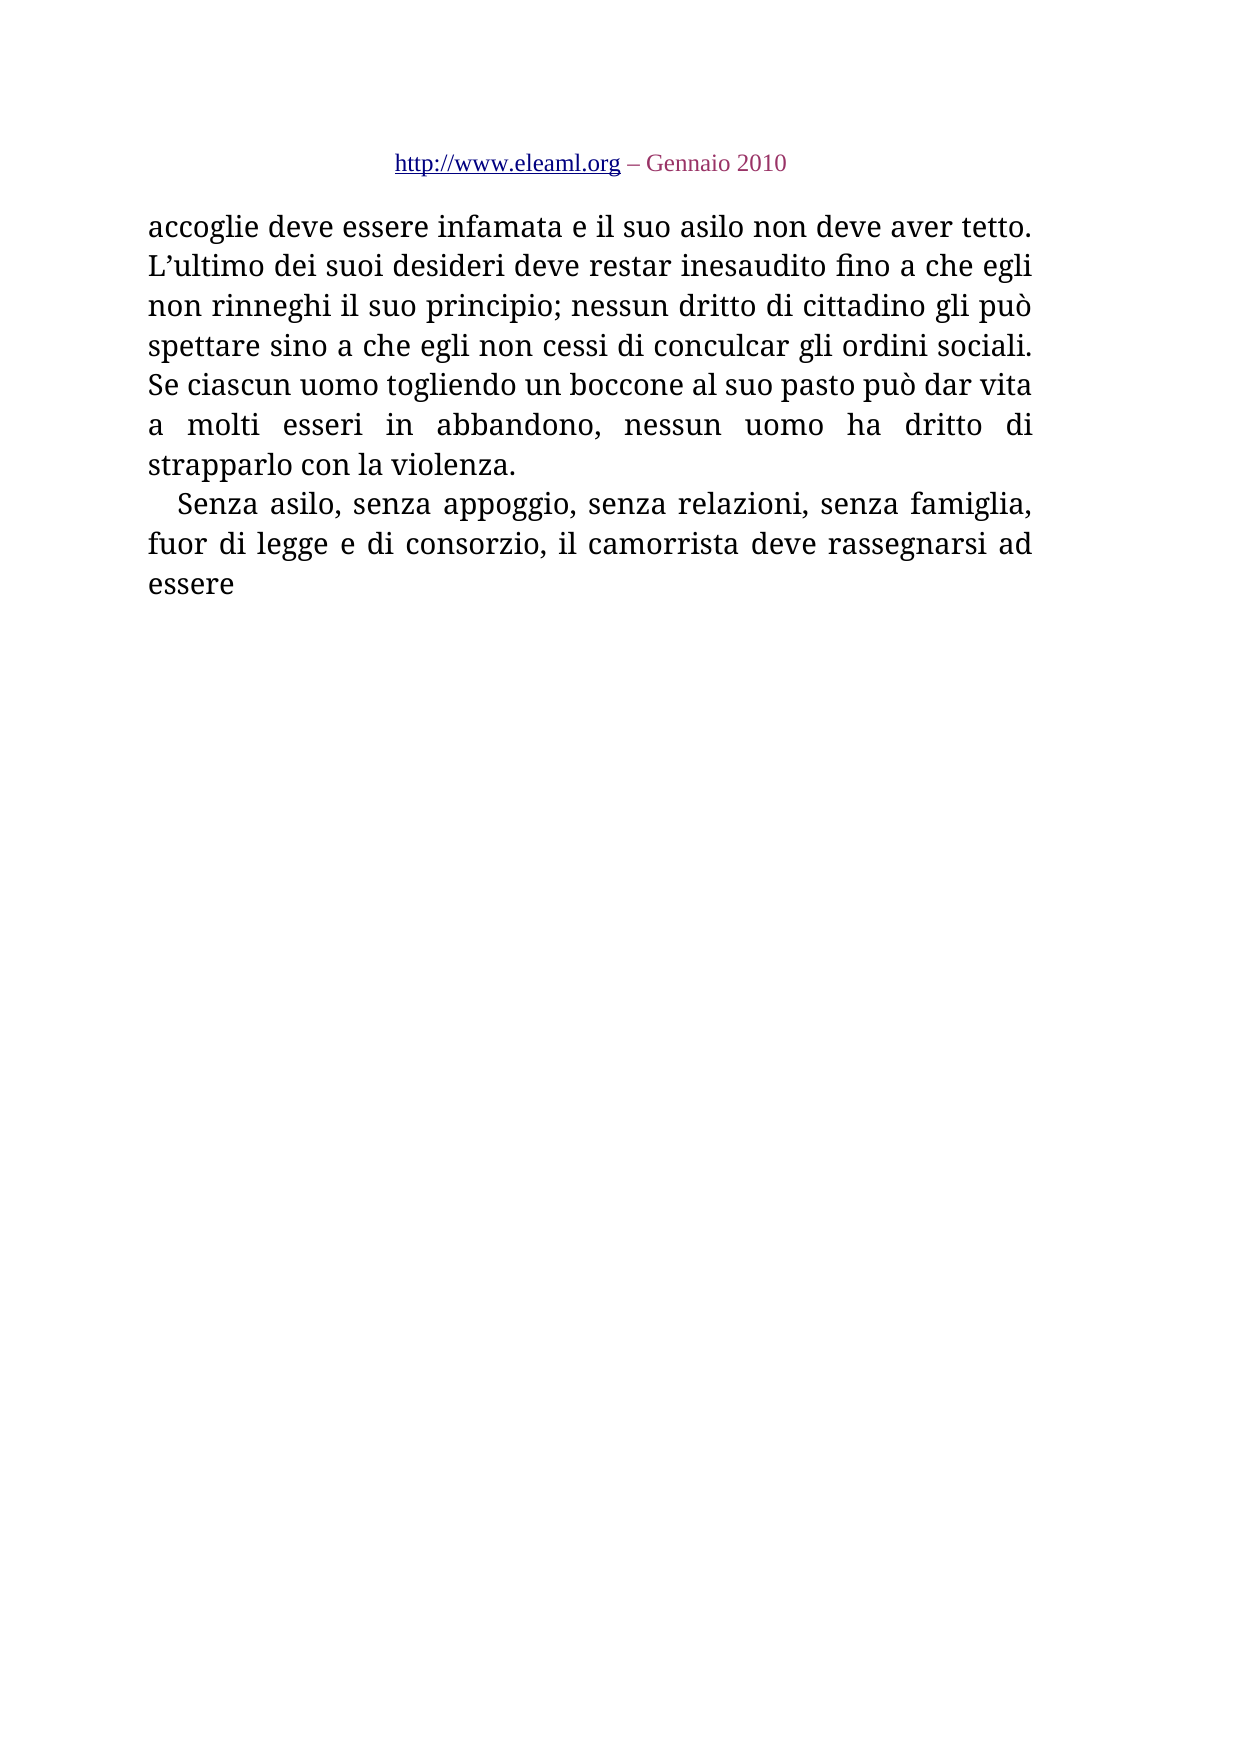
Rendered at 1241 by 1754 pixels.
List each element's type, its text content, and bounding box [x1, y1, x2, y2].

text Senza asilo, senza appoggio, senza relazioni, senza famiglia, fuor di legge e di consorzio, il camorrista deve rassegnarsi ad essere [148, 484, 1033, 603]
text accoglie deve essere infamata e il suo asilo non deve aver tetto. L’ultimo dei suoi desideri deve restar inesaudito fino a che egli non rinneghi il suo principio; nessun dritto di cittadino gli può spettare sino a che egli non cessi di conculcar gli ordini sociali. Se ciascun uomo togliendo un boccone al suo pasto può dar vita a molti esseri in abbandono, nessun uomo ha dritto di strapparlo con la violenza. [148, 206, 1033, 484]
